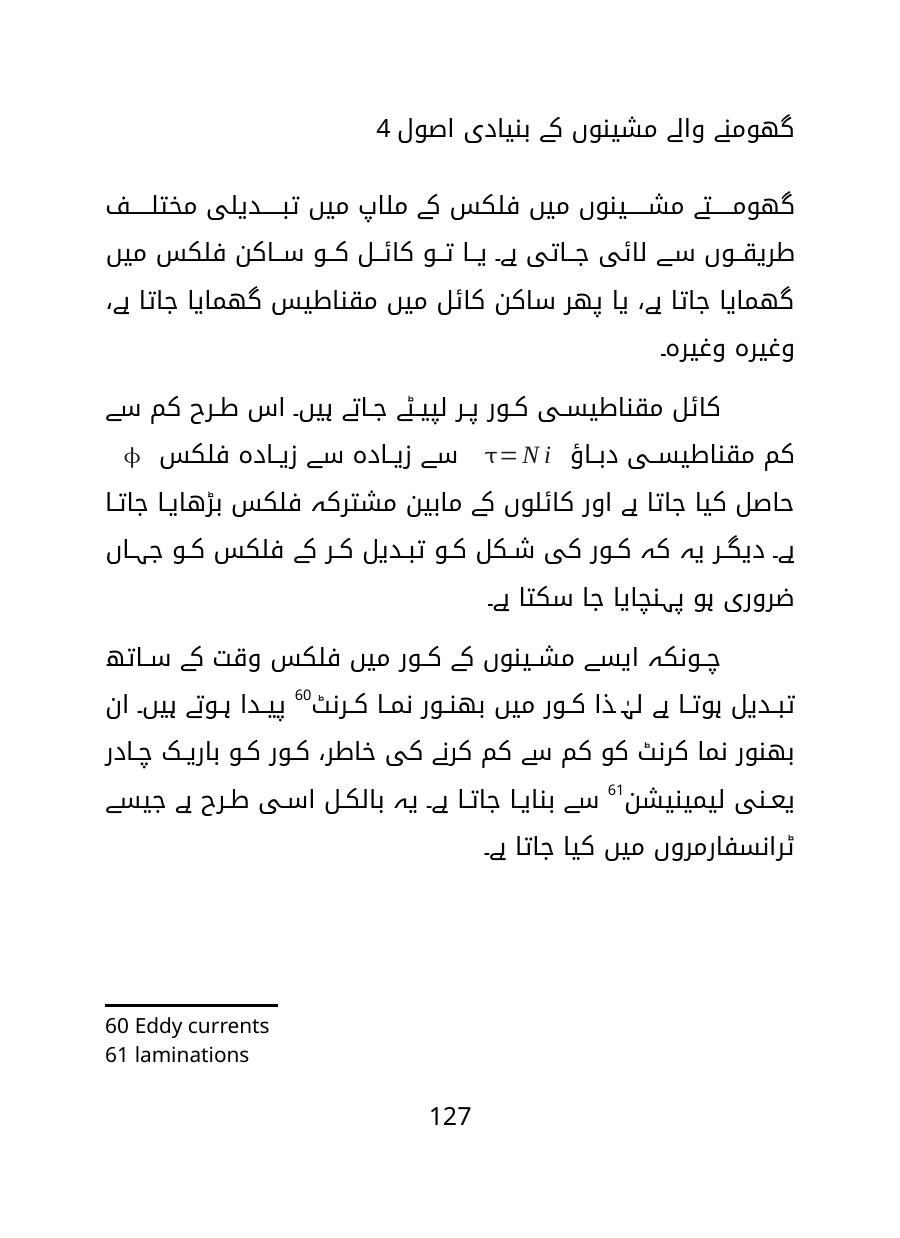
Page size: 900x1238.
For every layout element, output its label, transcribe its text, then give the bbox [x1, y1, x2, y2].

text کائل مقناطیسی کور پر لپیٹے جاتے ہیں۔ اس طرح کم سے کم مقناطیسی دباؤ سے زیادہ سے زیادہ فلکس حاصل کیا جاتا ہے اور کائلوں کے مابین مشترکہ فلکس بڑھایا جاتا ہے۔ دیگر یہ کہ کور کی شکل کو تبدیل کر کے فلکس کو جہاں ضروری ہو پہنچایا جا سکتا ہے۔ [105, 384, 795, 621]
text گھومتے مشینوں میں فلکس کے ملاپ میں تبدیلی مختلف طریقوں سے لائی جاتی ہے۔ یا تو کائل کو ساکن فلکس میں گھمایا جاتا ہے، یا پھر ساکن کائل میں مقناطیس گھمایا جاتا ہے، وغیرہ وغیرہ۔ [105, 182, 795, 372]
text چونکہ ایسے مشینوں کے کور میں فلکس وقت کے ساتھ تبدیل ہوتا ہے لہٰذا کور میں بھنور نما کرنٹ پیدا ہوتے ہیں۔ ان بھنور نما کرنٹ کو کم سے کم کرنے کی خاطر، کور کو باریک چادر یعنی لیمینیشن سے بنایا جاتا ہے۔ یہ بالکل اسی طرح ہے جیسے ٹرانسفارمروں میں کیا جاتا ہے۔ [105, 634, 795, 871]
text Eddy currents [105, 1012, 795, 1040]
text laminations [105, 1040, 795, 1068]
